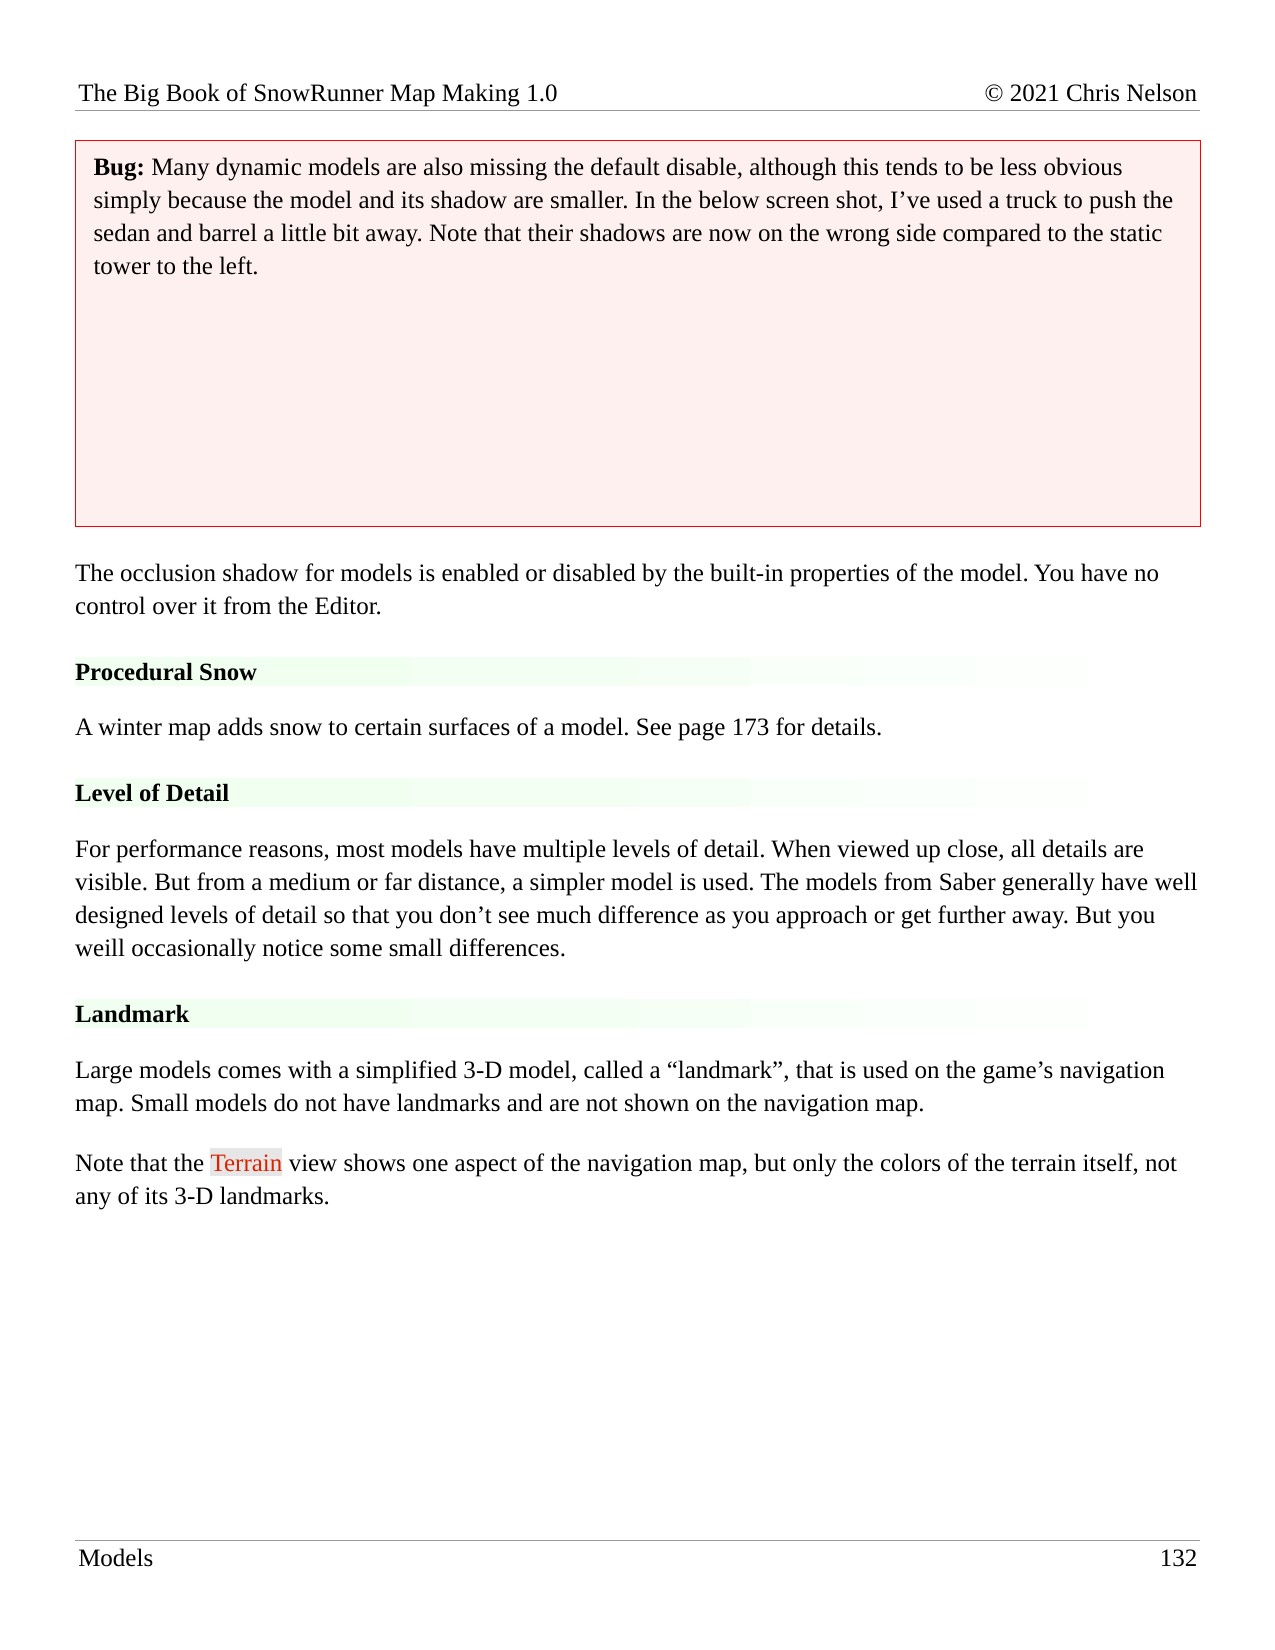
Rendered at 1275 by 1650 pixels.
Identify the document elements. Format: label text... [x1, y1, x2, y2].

text Large models comes with a simplified 3‑D model, called a “landmark”, that is used on the game’s navigation map. Small models do not have landmarks and are not shown on the navigation map. [75, 1055, 1200, 1116]
text A winter map adds snow to certain surfaces of a model. See page 173 for details. [75, 712, 1200, 741]
subtitle Level of Detail [75, 778, 1200, 807]
list Many dynamic models are also missing the default disable, although this tends to be less obvious simply because the model and its shadow are smaller. In the below screen shot, I’ve used a truck to push the sedan and barrel a little bit away. Note that their shadows are now on the wrong side compared to the static tower to the left. [76, 141, 1200, 280]
subtitle Procedural Snow [75, 657, 1200, 686]
text Note that the Terrain view shows one aspect of the navigation map, but only the colors of the terrain itself, not any of its 3‑D landmarks. [75, 1148, 1200, 1209]
subtitle Landmark [75, 999, 1200, 1028]
text The occlusion shadow for models is enabled or disabled by the built-in properties of the model. You have no control over it from the Editor. [75, 558, 1200, 620]
text For performance reasons, most models have multiple levels of detail. When viewed up close, all details are visible. But from a medium or far distance, a simpler model is used. The models from Saber generally have well designed levels of detail so that you don’t see much difference as you approach or get further away. But you weill occasionally notice some small differences. [75, 834, 1200, 962]
